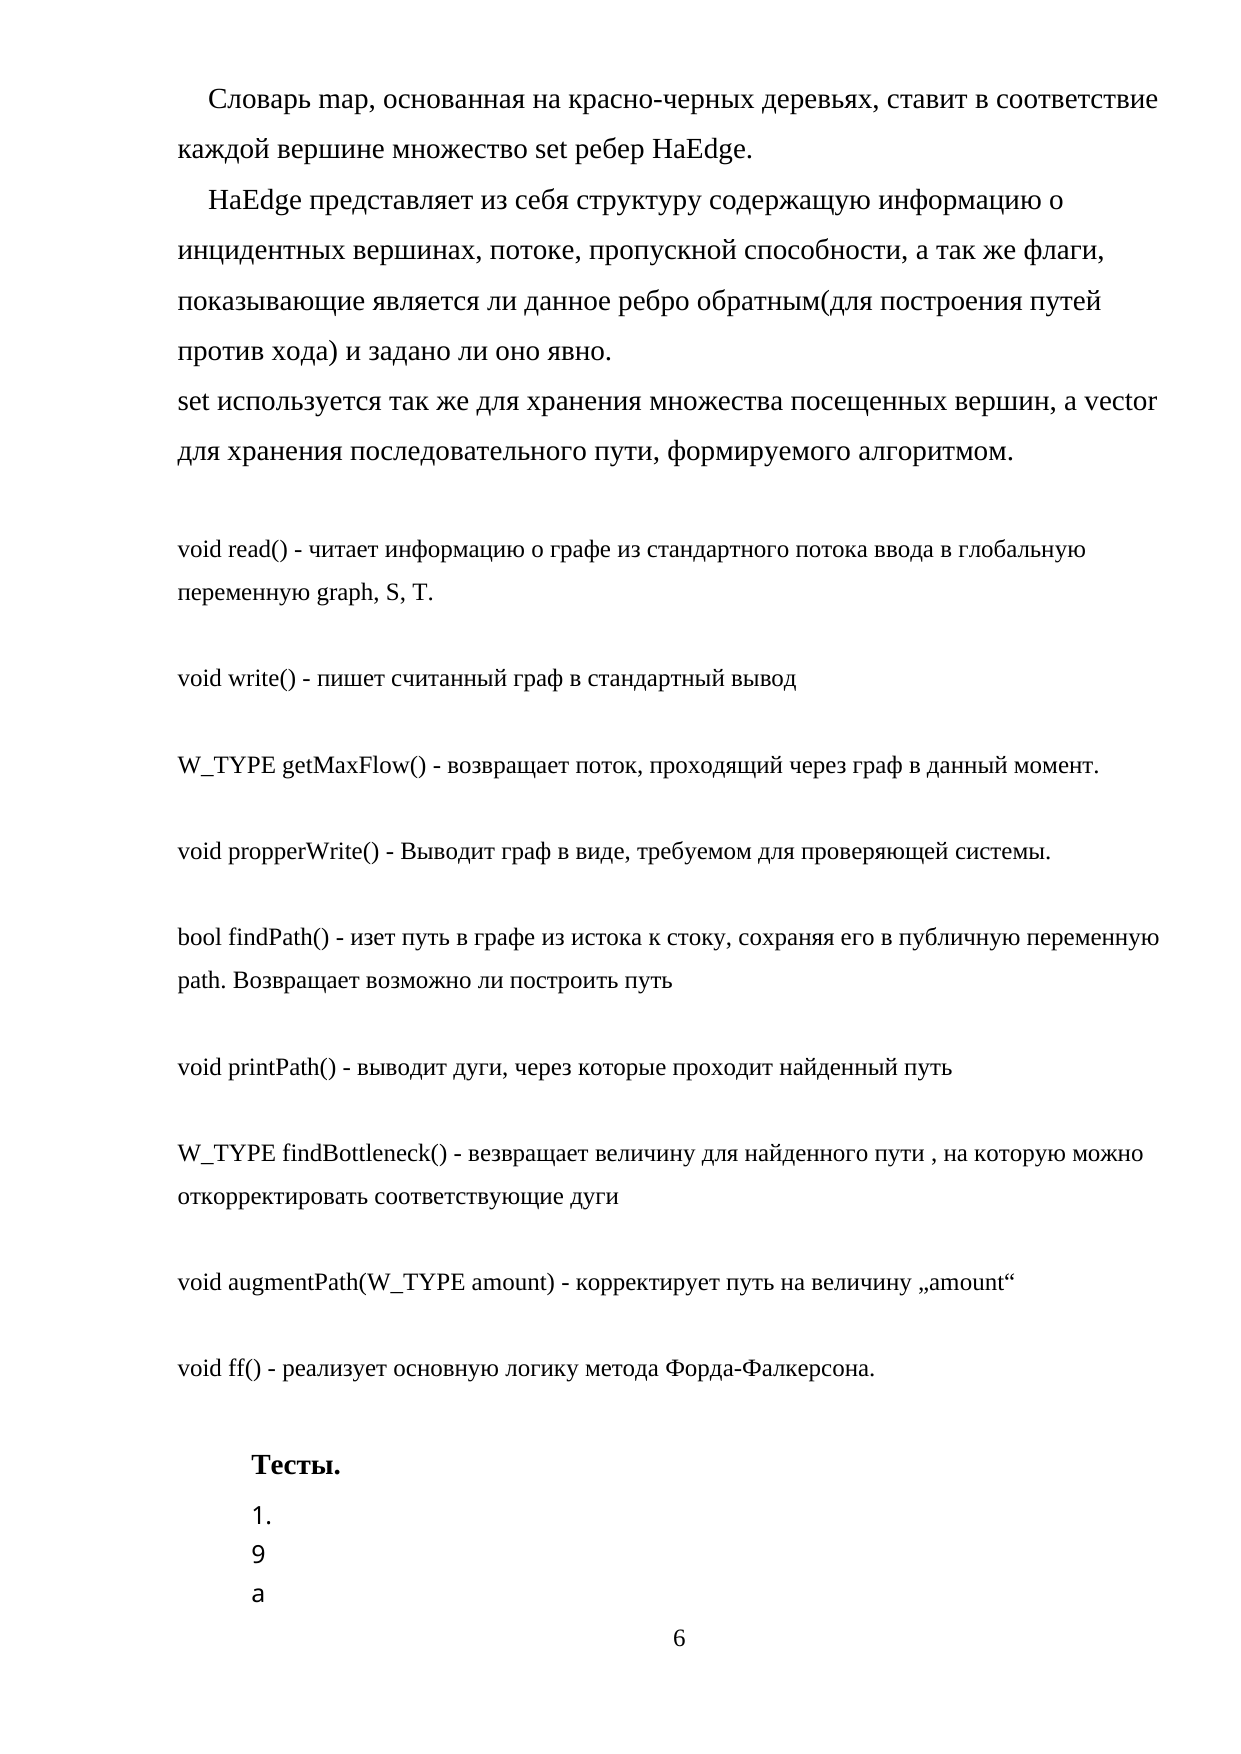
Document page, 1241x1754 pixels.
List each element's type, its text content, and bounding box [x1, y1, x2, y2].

text void read() - читает информацию о графе из стандартного потока ввода в глобальную переменную graph, S, T. [177, 534, 1181, 606]
text W_TYPE getMaxFlow() - возвращает поток, проходящий через граф в данный момент. [177, 750, 1181, 778]
text a [177, 1576, 1181, 1610]
text void ff() - реализует основную логику метода Форда-Фалкерсона. [177, 1353, 1181, 1382]
text set используется так же для хранения множества посещенных вершин, а vector для хранения последовательного пути, формируемого алгоритмом. [177, 383, 1181, 467]
text 1. [177, 1497, 1181, 1531]
text void write() - пишет считанный граф в стандартный вывод [177, 663, 1181, 692]
text bool findPath() - изет путь в графе из истока к стоку, сохраняя его в публичную переменную path. Возвращает возможно ли построить путь [177, 922, 1181, 994]
text void augmentPath(W_TYPE amount) - корректирует путь на величину „amount“ [177, 1267, 1181, 1296]
text Словарь map, основанная на красно-черных деревьях, ставит в соответствие каждой вершине множество set ребер HaEdge. [177, 81, 1181, 165]
text 9 [177, 1536, 1181, 1571]
text Тесты. [177, 1447, 1181, 1481]
text void printPath() - выводит дуги, через которые проходит найденный путь [177, 1052, 1181, 1080]
text HaEdge представляет из себя структуру содержащую информацию о инцидентных вершинах, потоке, пропускной способности, а так же флаги, показывающие является ли данное ребро обратным(для построения путей против хода) и задано ли оно явно. [177, 182, 1181, 366]
text void propperWrite() - Выводит граф в виде, требуемом для проверяющей системы. [177, 836, 1181, 865]
text W_TYPE findBottleneck() - везвращает величину для найденного пути , на которую можно откорректировать соответствующие дуги [177, 1138, 1181, 1210]
